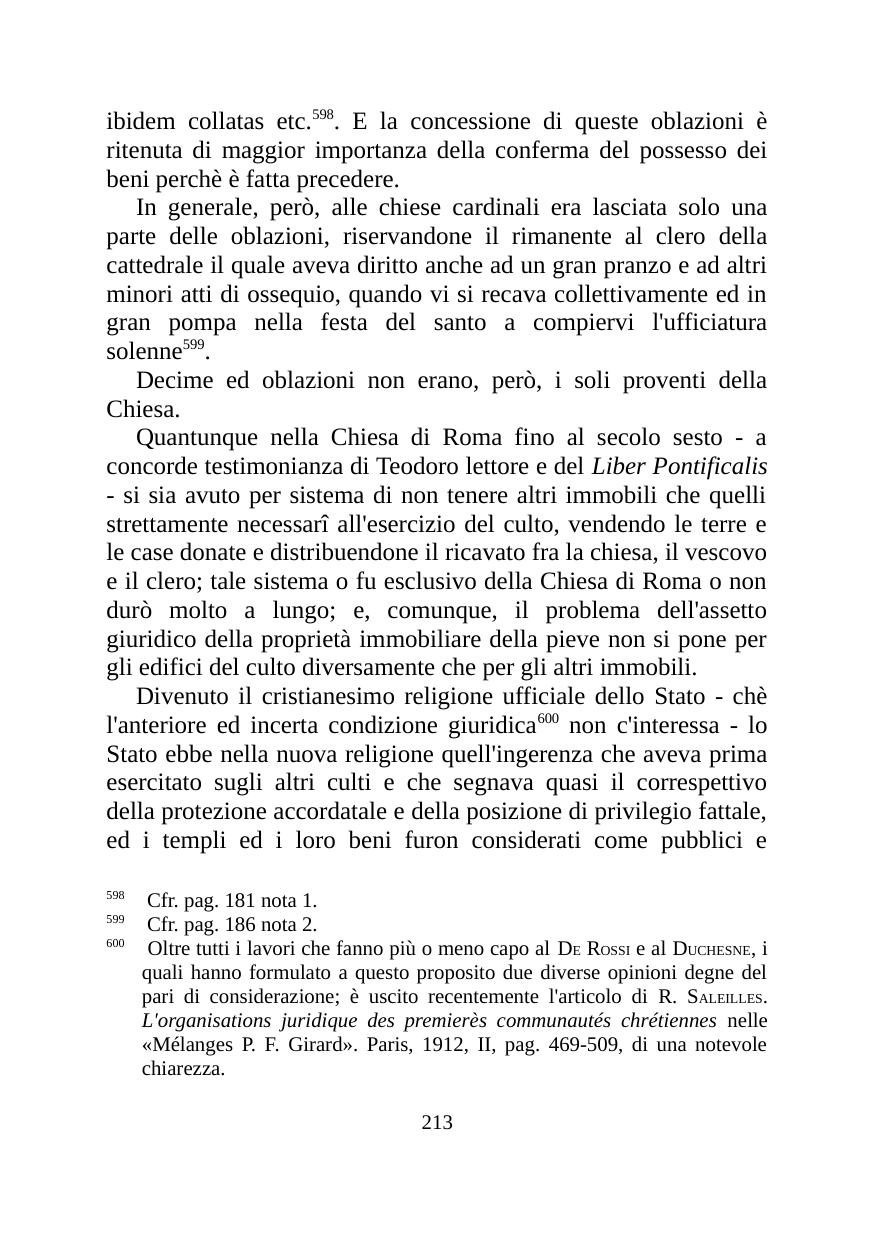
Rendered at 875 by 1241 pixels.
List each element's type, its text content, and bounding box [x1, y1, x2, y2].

text Quantunque nella Chiesa di Roma fino al secolo sesto - a concorde testimonianza di Teodoro lettore e del Liber Pontificalis - si sia avuto per sistema di non tenere altri immobili che quelli strettamente necessarî all'esercizio del culto, vendendo le terre e le case donate e distribuendone il ricavato fra la chiesa, il vescovo e il clero; tale sistema o fu esclusivo della Chiesa di Roma o non durò molto a lungo; e, comunque, il problema dell'assetto giuridico della proprietà immobiliare della pieve non si pone per gli edifici del culto diversamente che per gli altri immobili. [106, 422, 768, 681]
text Cfr. pag. 181 nota 1. [106, 888, 768, 912]
text Decime ed oblazioni non erano, però, i soli proventi della Chiesa. [106, 365, 768, 422]
text In generale, però, alle chiese cardinali era lasciata solo una parte delle oblazioni, riservandone il rimanente al clero della cattedrale il quale aveva diritto anche ad un gran pranzo e ad altri minori atti di ossequio, quando vi si recava collettivamente ed in gran pompa nella festa del santo a compiervi l'ufficiatura solenne. [106, 192, 768, 365]
text Divenuto il cristianesimo religione ufficiale dello Stato - chè l'anteriore ed incerta condizione giuridica non c'interessa - lo Stato ebbe nella nuova religione quell'ingerenza che aveva prima esercitato sugli altri culti e che segnava quasi il correspettivo della protezione accordatale e della posizione di privilegio fattale, ed i templi ed i loro beni furon considerati come pubblici e [106, 681, 768, 854]
text Oltre tutti i lavori che fanno più o meno capo al De Rossi e al Duchesne, i quali hanno formulato a questo proposito due diverse opinioni degne del pari di considerazione; è uscito recentemente l'articolo di R. Saleilles. L'organisations juridique des premierès communautés chrétiennes nelle «Mélanges P. F. Girard». Paris, 1912, II, pag. 469-509, di una notevole chiarezza. [106, 936, 768, 1080]
text ibidem collatas etc.. E la concessione di queste oblazioni è ritenuta di maggior importanza della conferma del possesso dei beni perchè è fatta precedere. [106, 106, 768, 192]
text Cfr. pag. 186 nota 2. [106, 912, 768, 936]
